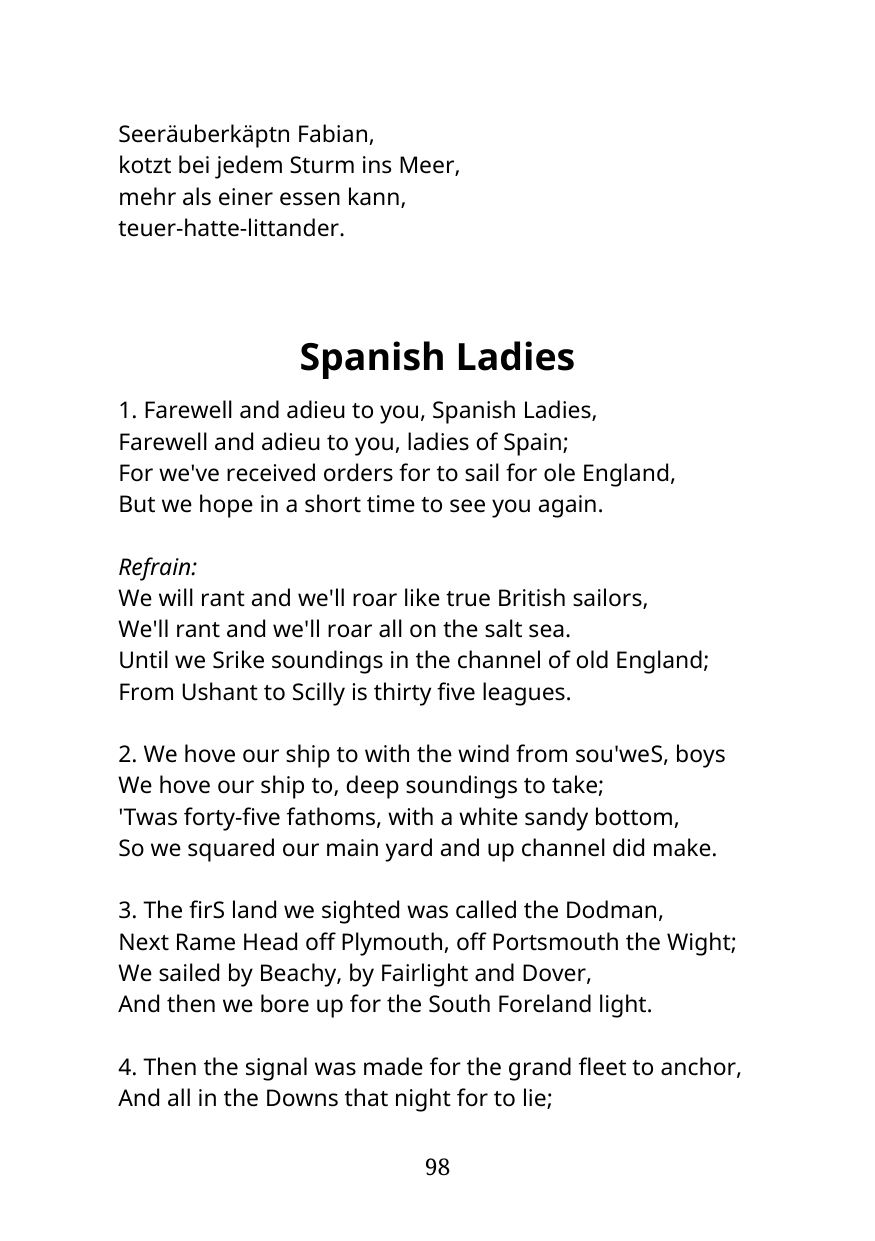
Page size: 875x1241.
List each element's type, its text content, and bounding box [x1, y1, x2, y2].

text We'll rant and we'll roar all on the salt sea. [118, 613, 756, 644]
text 1. Farewell and adieu to you, Spanish Ladies, [118, 394, 756, 425]
text 3. The firS land we sighted was called the Dodman, [118, 894, 756, 925]
text But we hope in a short time to see you again. [118, 488, 756, 519]
text We will rant and we'll roar like true British sailors, [118, 582, 756, 613]
text We hove our ship to, deep soundings to take; [118, 769, 756, 800]
text And then we bore up for the South Foreland light. [118, 988, 756, 1019]
text 'Twas forty-five fathoms, with a white sandy bottom, [118, 800, 756, 832]
text Next Rame Head off Plymouth, off Portsmouth the Wight; [118, 925, 756, 957]
text 2. We hove our ship to with the wind from sou'weS, boys [118, 738, 756, 769]
subtitle Spanish Ladies [118, 331, 756, 382]
text We sailed by Beachy, by Fairlight and Dover, [118, 957, 756, 988]
text So we squared our main yard and up channel did make. [118, 832, 756, 863]
text Farewell and adieu to you, ladies of Spain; [118, 425, 756, 457]
text And all in the Downs that night for to lie; [118, 1082, 756, 1113]
text For we've received orders for to sail for ole England, [118, 457, 756, 488]
text Refrain: [118, 550, 756, 582]
text 4. Then the signal was made for the grand fleet to anchor, [118, 1050, 756, 1082]
text From Ushant to Scilly is thirty five leagues. [118, 675, 756, 707]
text Until we Srike soundings in the channel of old England; [118, 644, 756, 675]
text Seeräuberkäptn Fabian, kotzt bei jedem Sturm ins Meer, mehr als einer essen kann, teuer-hatte-littander. [118, 118, 756, 243]
